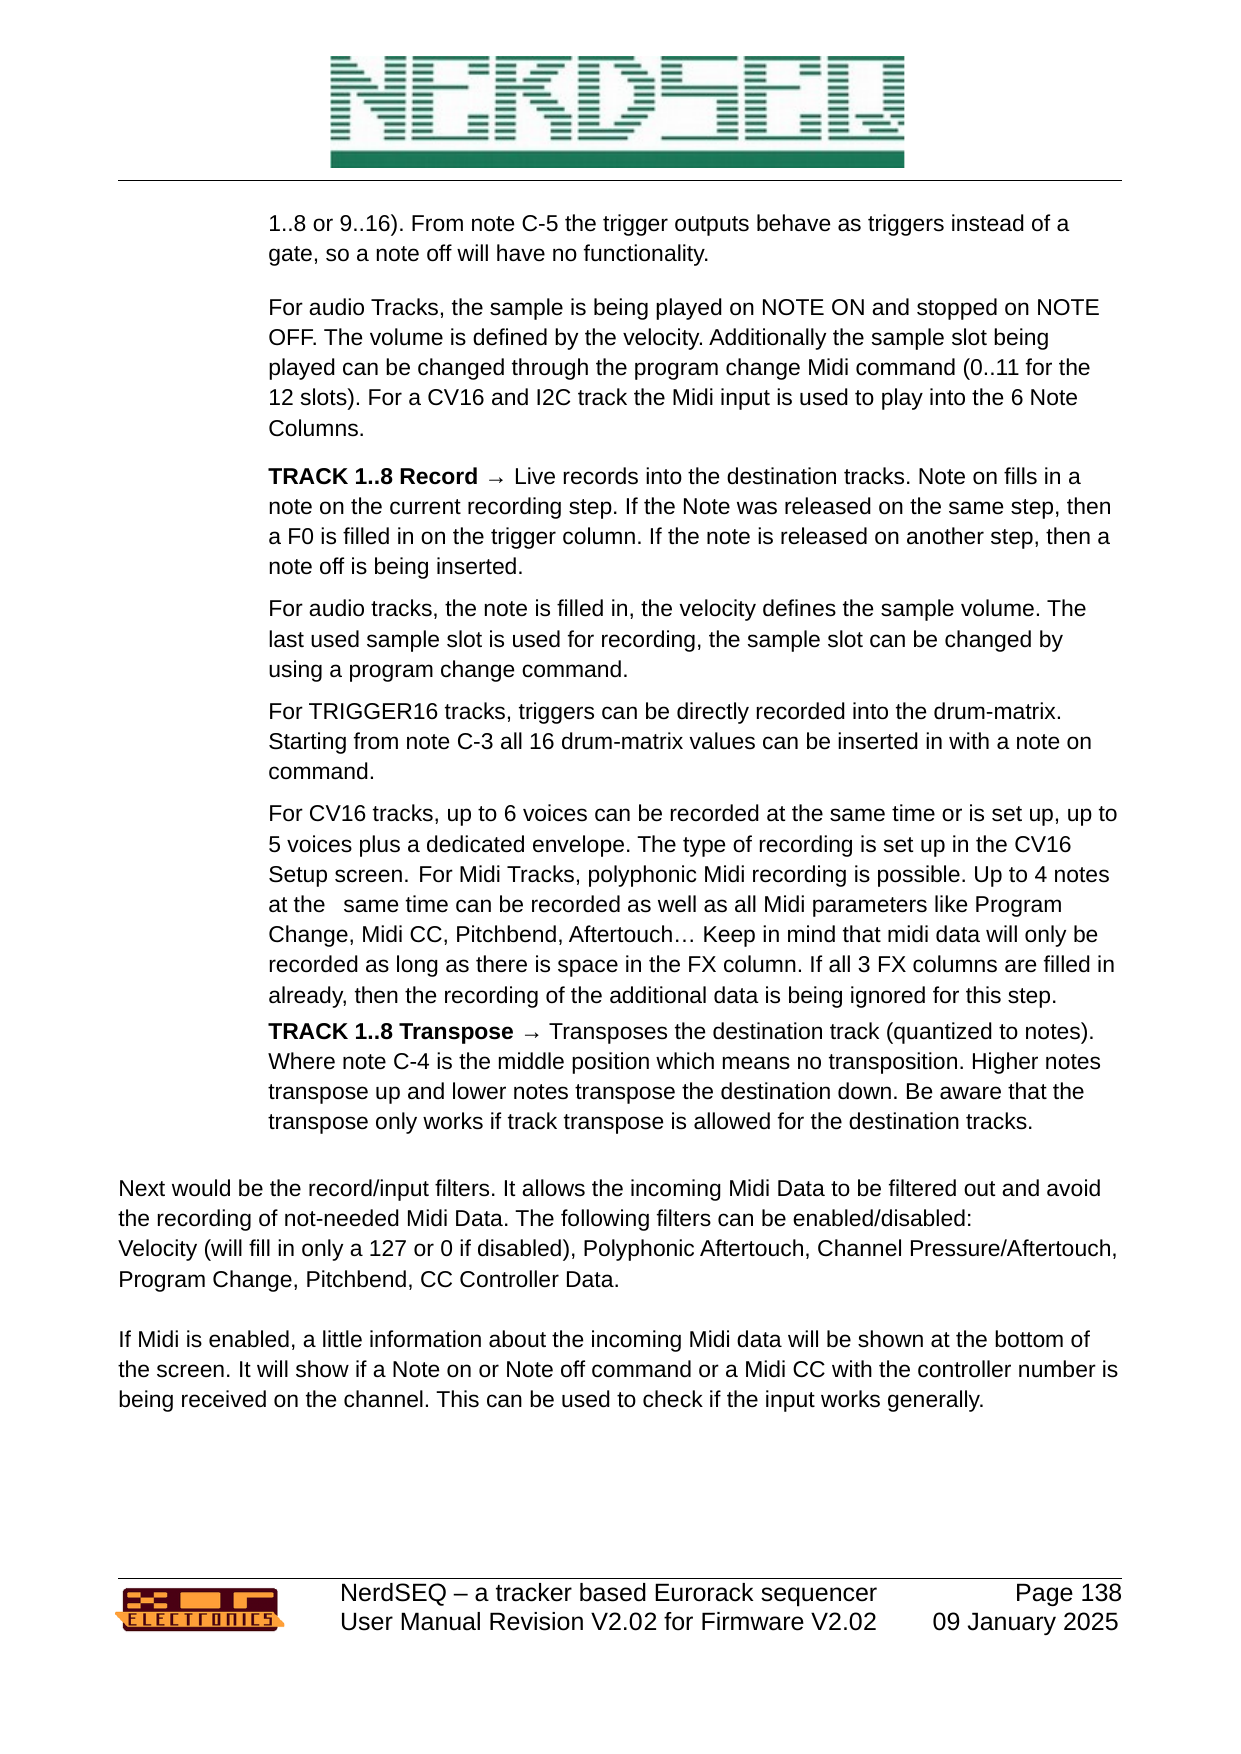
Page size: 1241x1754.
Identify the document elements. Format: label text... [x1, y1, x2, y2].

text Velocity (will fill in only a 127 or 0 if disabled), Polyphonic Aftertouch, Channel Pressure/Aftertouch, Program Change, Pitchbend, CC Controller Data. [118, 1235, 1122, 1292]
text For TRIGGER16 tracks, triggers can be directly recorded into the drum-matrix. Starting from note C-3 all 16 drum-matrix values can be inserted in with a note on command. [118, 698, 1122, 784]
text For audio Tracks, the sample is being played on NOTE ON and stopped on NOTE OFF. The volume is defined by the velocity. Additionally the sample slot being played can be changed through the program change Midi command (0..11 for the 12 slots). For a CV16 and I2C track the Midi input is used to play into the 6 Note Columns. [268, 294, 1122, 441]
text TRACK 1..8 Transpose → Transposes the destination track (quantized to notes). Where note C-4 is the middle position which means no transposition. Higher notes transpose up and lower notes transpose the destination down. Be aware that the transpose only works if track transpose is allowed for the destination tracks. [118, 1018, 1122, 1135]
text 1..8 or 9..16). From note C-5 the trigger outputs behave as triggers instead of a gate, so a note off will have no functionality. [118, 209, 1122, 266]
text TRACK 1..8 Record → Live records into the destination tracks. Note on fills in a note on the current recording step. If the Note was released on the same step, then a F0 is filled in on the trigger column. If the note is released on another step, then a note off is being inserted. [268, 463, 1122, 579]
picture [115, 1584, 285, 1634]
text For audio tracks, the note is filled in, the velocity defines the sample volume. The last used sample slot is used for recording, the sample slot can be changed by using a program change command. [118, 595, 1122, 682]
text For CV16 tracks, up to 6 voices can be recorded at the same time or is set up, up to 5 voices plus a dedicated envelope. The type of recording is set up in the CV16 Setup screen. For Midi Tracks, polyphonic Midi recording is possible. Up to 4 notes at the same time can be recorded as well as all Midi parameters like Program Change, Midi CC, Pitchbend, Aftertouch… Keep in mind that midi data will only be recorded as long as there is space in the FX column. If all 3 FX columns are filled in already, then the recording of the additional data is being ignored for this step. [268, 800, 1122, 1008]
text Next would be the record/input filters. It allows the incoming Midi Data to be filtered out and avoid the recording of not-needed Midi Data. The following filters can be enabled/disabled: [118, 1175, 1122, 1231]
text If Midi is enabled, a little information about the incoming Midi data will be shown at the bottom of the screen. It will show if a Note on or Note off command or a Midi CC with the controller number is being received on the channel. This can be used to check if the input works generally. [118, 1326, 1122, 1413]
picture [330, 56, 905, 168]
